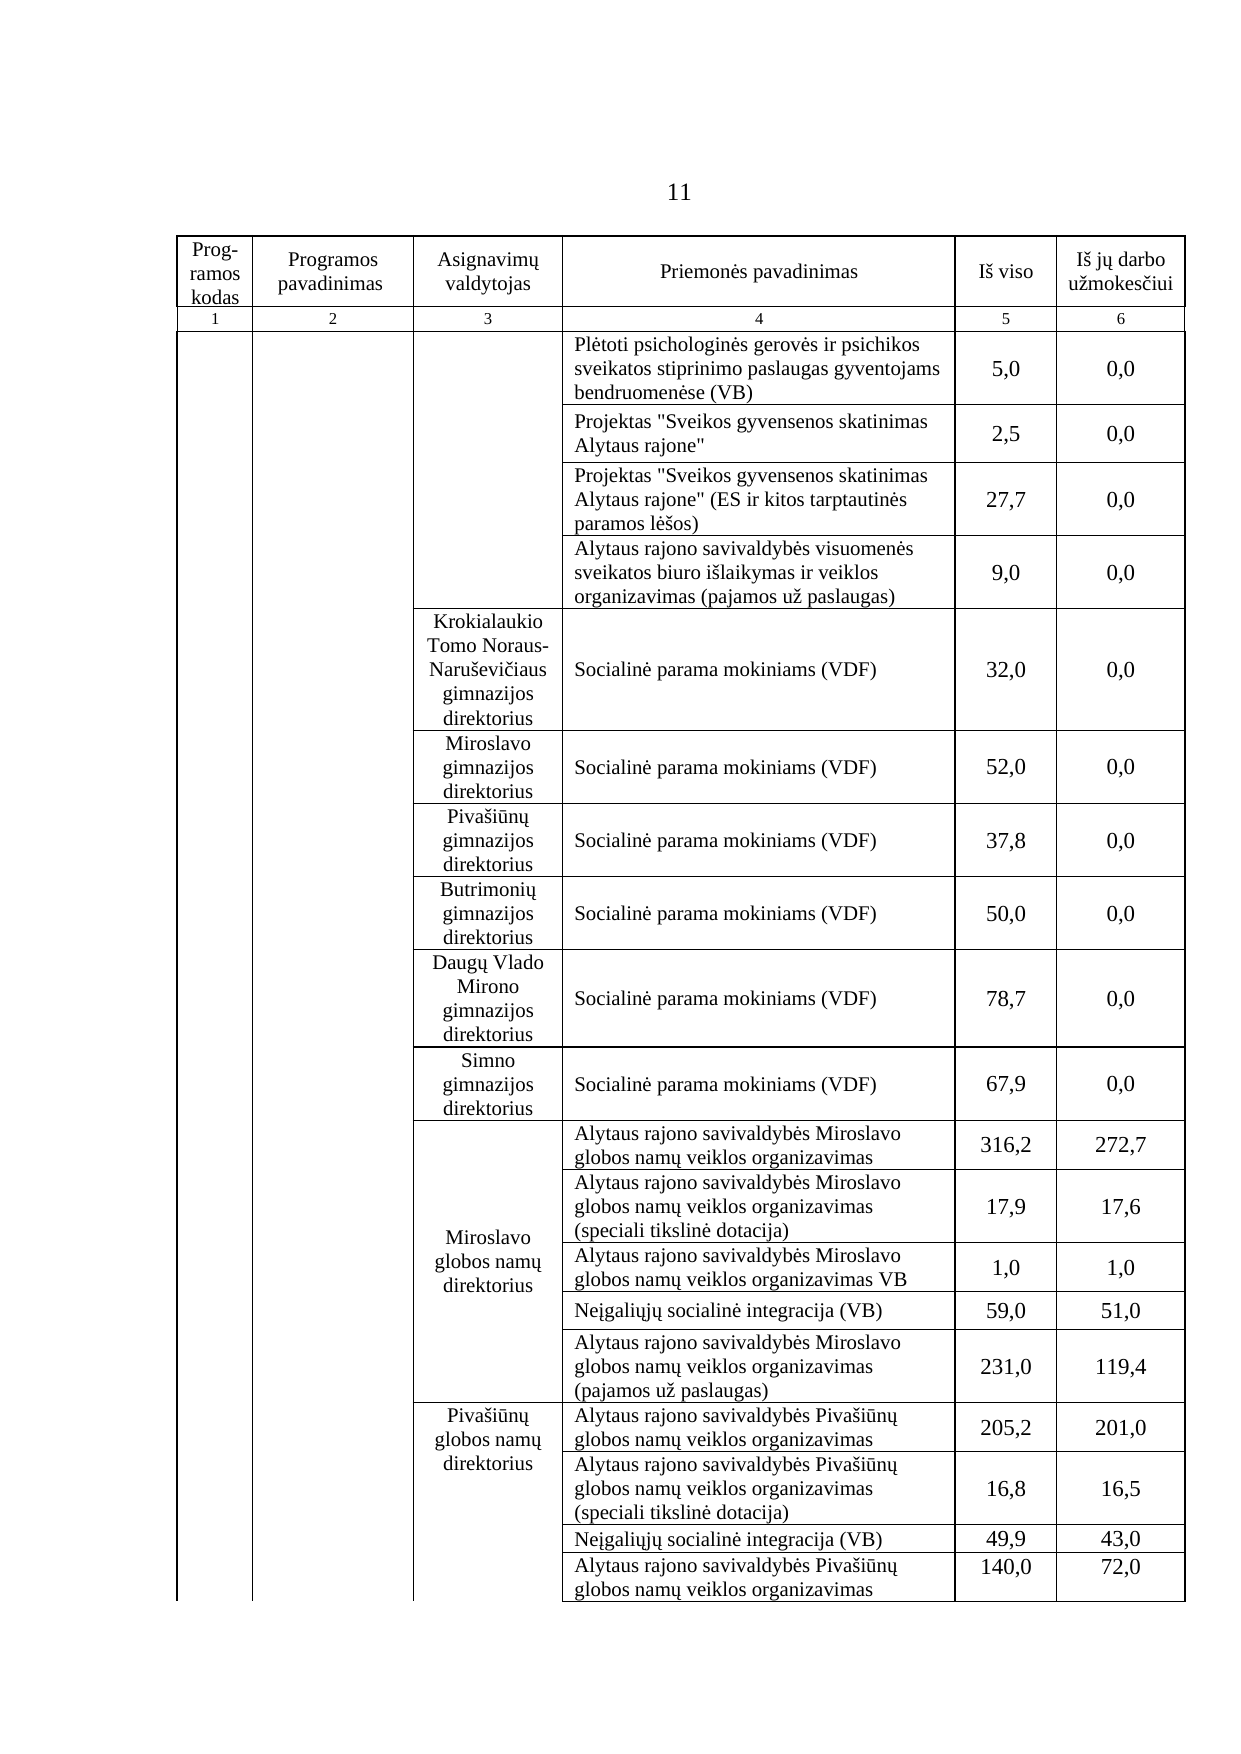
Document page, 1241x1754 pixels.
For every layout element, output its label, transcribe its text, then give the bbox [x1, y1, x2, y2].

table_cell Pivašiūnų globos namų direktorius [414, 1403, 562, 1601]
table_cell Projektas "Sveikos gyvensenos skatinimas Alytaus rajone" [563, 405, 954, 462]
table_cell [1186, 331, 1208, 404]
table_cell Alytaus rajono savivaldybės Pivašiūnų globos namų veiklos organizavimas [563, 1553, 954, 1601]
table_cell Neįgaliųjų socialinė integracija (VB) [563, 1525, 954, 1552]
table_cell Alytaus rajono savivaldybės visuomenės sveikatos biuro išlaikymas ir veiklos organizavimas (pajamos už paslaugas) [563, 536, 954, 608]
table_cell [1186, 876, 1208, 949]
table_cell Alytaus rajono savivaldybės Pivašiūnų globos namų veiklos organizavimas (speciali tikslinė dotacija) [563, 1452, 954, 1524]
table_cell 9,0 [956, 536, 1056, 608]
table_cell Alytaus rajono savivaldybės Pivašiūnų globos namų veiklos organizavimas [563, 1403, 954, 1451]
table_cell Pivašiūnų gimnazijos direktorius [414, 804, 562, 876]
table_cell Socialinė parama mokiniams (VDF) [563, 1048, 954, 1120]
table_cell [1186, 279, 1208, 306]
table_cell Plėtoti psichologinės gerovės ir psichikos sveikatos stiprinimo paslaugas gyventojams bendruomenėse (VB) [563, 332, 954, 404]
table_cell 17,6 [1057, 1170, 1184, 1242]
table_cell [1186, 1120, 1208, 1169]
table_header Iš viso [956, 237, 1056, 306]
table_cell [1186, 404, 1208, 462]
table_cell [1186, 535, 1208, 608]
table_cell [1186, 1242, 1208, 1291]
table_cell [1186, 1552, 1208, 1601]
table_cell 51,0 [1057, 1292, 1184, 1329]
table_cell Projektas "Sveikos gyvensenos skatinimas Alytaus rajone" (ES ir kitos tarptautinės paramos lėšos) [563, 463, 954, 535]
table_cell 2,5 [956, 405, 1056, 462]
table_cell Miroslavo globos namų direktorius [414, 1121, 562, 1402]
table_header Asignavimų valdytojas [414, 237, 562, 306]
table_cell Socialinė parama mokiniams (VDF) [563, 804, 954, 876]
table_cell [1186, 462, 1208, 535]
table_cell Socialinė parama mokiniams (VDF) [563, 731, 954, 803]
table_cell [1186, 949, 1208, 1046]
table_cell [178, 332, 252, 1601]
table_cell Alytaus rajono savivaldybės Miroslavo globos namų veiklos organizavimas VB [563, 1243, 954, 1291]
table_cell [1186, 1451, 1208, 1524]
table_cell Socialinė parama mokiniams (VDF) [563, 877, 954, 949]
table_cell [1186, 1524, 1208, 1552]
table_cell [1186, 1329, 1208, 1402]
table_cell 0,0 [1057, 405, 1184, 462]
table_cell 43,0 [1057, 1525, 1184, 1552]
table_cell 27,7 [956, 463, 1056, 535]
table_cell Socialinė parama mokiniams (VDF) [563, 950, 954, 1046]
table_cell 0,0 [1057, 731, 1184, 803]
table_cell [1186, 1291, 1208, 1329]
table_cell 0,0 [1057, 463, 1184, 535]
table_cell 0,0 [1057, 877, 1184, 949]
table_cell Miroslavo gimnazijos direktorius [414, 731, 562, 803]
table_cell [1186, 803, 1208, 876]
table_cell 32,0 [956, 609, 1056, 729]
table_cell 0,0 [1057, 804, 1184, 876]
table_cell 17,9 [956, 1170, 1056, 1242]
table_cell 0,0 [1057, 950, 1184, 1046]
table_cell 231,0 [956, 1330, 1056, 1402]
table_cell 49,9 [956, 1525, 1056, 1552]
table_cell 4 [563, 307, 954, 331]
table_cell 0,0 [1057, 609, 1184, 729]
table_cell 1,0 [1057, 1243, 1184, 1291]
table_cell 140,0 [956, 1553, 1056, 1601]
table_cell Alytaus rajono savivaldybės Miroslavo globos namų veiklos organizavimas (pajamos už paslaugas) [563, 1330, 954, 1402]
table_header Iš jų darbo užmokesčiui [1057, 237, 1184, 306]
table_cell 37,8 [956, 804, 1056, 876]
table_cell 5 [956, 307, 1056, 331]
table_cell Neįgaliųjų socialinė integracija (VB) [563, 1292, 954, 1329]
table_header Prog-ramos kodas [178, 237, 252, 306]
table_cell 52,0 [956, 731, 1056, 803]
table_cell Simno gimnazijos direktorius [414, 1048, 562, 1120]
table_cell 272,7 [1057, 1121, 1184, 1169]
table_cell 2 [253, 307, 413, 331]
table_cell Alytaus rajono savivaldybės Miroslavo globos namų veiklos organizavimas (speciali tikslinė dotacija) [563, 1170, 954, 1242]
table_cell 16,8 [956, 1452, 1056, 1524]
table_cell 1 [178, 307, 252, 331]
table_cell 119,4 [1057, 1330, 1184, 1402]
table_cell 1,0 [956, 1243, 1056, 1291]
table_cell 201,0 [1057, 1403, 1184, 1451]
table_cell 6 [1057, 307, 1184, 331]
table_cell 16,5 [1057, 1452, 1184, 1524]
table_cell 50,0 [956, 877, 1056, 949]
table_cell [1185, 306, 1208, 331]
table_cell [1186, 730, 1208, 803]
table_cell 59,0 [956, 1292, 1056, 1329]
table_cell Butrimonių gimnazijos direktorius [414, 877, 562, 949]
table_cell 72,0 [1057, 1553, 1184, 1601]
table_header Priemonės pavadinimas [563, 237, 954, 306]
table_cell 78,7 [956, 950, 1056, 1046]
table_cell [414, 332, 562, 608]
table_cell Socialinė parama mokiniams (VDF) [563, 609, 954, 729]
table_cell [1186, 608, 1208, 729]
table_cell 205,2 [956, 1403, 1056, 1451]
table_cell 67,9 [956, 1048, 1056, 1120]
table_header Programos pavadinimas [253, 237, 413, 306]
table_cell [1186, 1169, 1208, 1242]
table_cell Daugų Vlado Mirono gimnazijos direktorius [414, 950, 562, 1046]
table_cell 5,0 [956, 332, 1056, 404]
table_cell 3 [414, 307, 562, 331]
table_cell 0,0 [1057, 332, 1184, 404]
table_cell [1186, 1402, 1208, 1451]
table_cell Alytaus rajono savivaldybės Miroslavo globos namų veiklos organizavimas [563, 1121, 954, 1169]
table_cell [253, 332, 413, 1601]
table_cell [1186, 1046, 1208, 1120]
table_cell 0,0 [1057, 536, 1184, 608]
table_cell Krokialaukio Tomo Noraus-Naruševičiaus gimnazijos direktorius [414, 609, 562, 729]
table_header [1186, 235, 1208, 279]
table_cell 316,2 [956, 1121, 1056, 1169]
table_cell 0,0 [1057, 1048, 1184, 1120]
